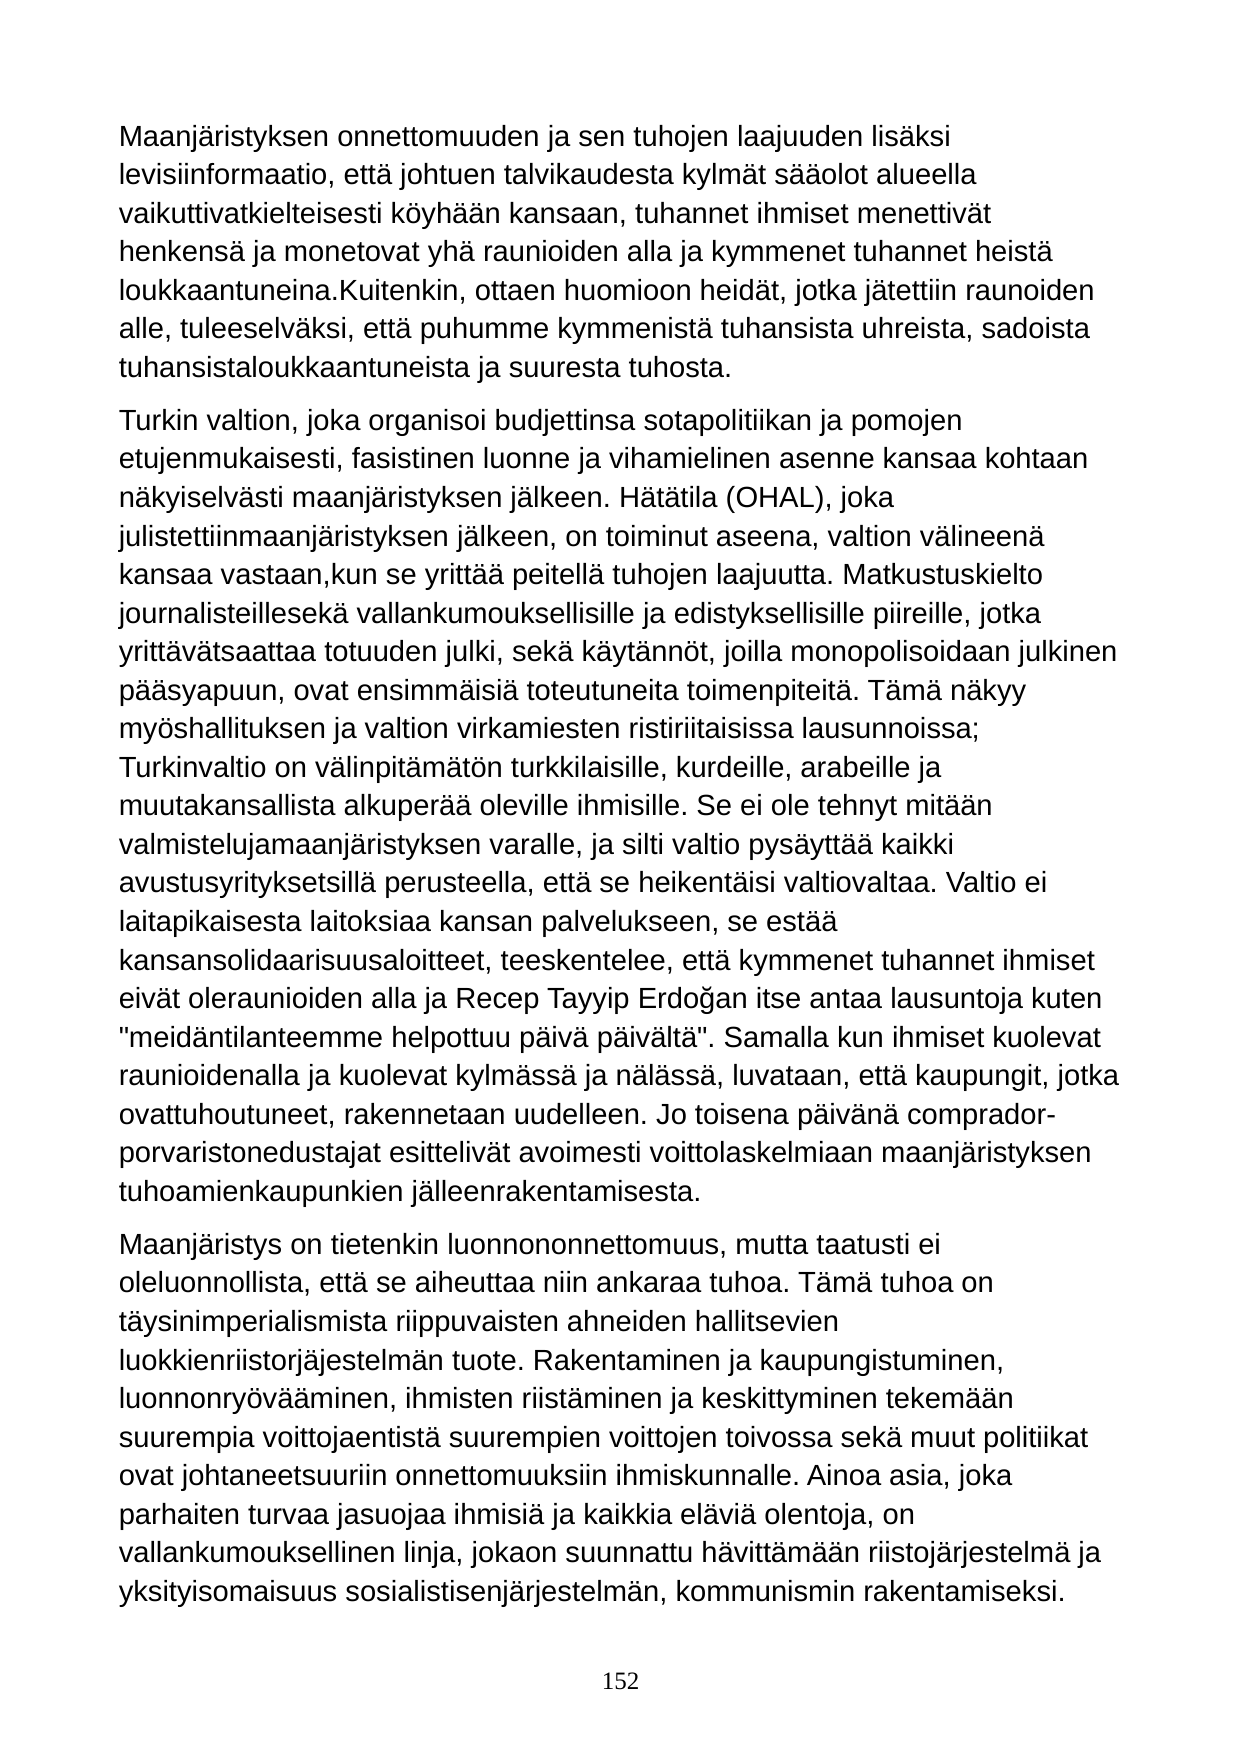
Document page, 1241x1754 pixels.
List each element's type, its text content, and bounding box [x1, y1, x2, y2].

text Maanjäristyksen onnettomuuden ja sen tuhojen laajuuden lisäksi levisiinformaatio, että johtuen talvikaudesta kylmät sääolot alueella vaikuttivatkielteisesti köyhään kansaan, tuhannet ihmiset menettivät henkensä ja monetovat yhä raunioiden alla ja kymmenet tuhannet heistä loukkaantuneina.Kuitenkin, ottaen huomioon heidät, jotka jätettiin raunoiden alle, tuleeselväksi, että puhumme kymmenistä tuhansista uhreista, sadoista tuhansistaloukkaantuneista ja suuresta tuhosta. [118, 118, 1122, 383]
text Maanjäristys on tietenkin luonnononnettomuus, mutta taatusti ei oleluonnollista, että se aiheuttaa niin ankaraa tuhoa. Tämä tuhoa on täysinimperialismista riippuvaisten ahneiden hallitsevien luokkienriistorjäjestelmän tuote. Rakentaminen ja kaupungistuminen, luonnonryövääminen, ihmisten riistäminen ja keskittyminen tekemään suurempia voittojaentistä suurempien voittojen toivossa sekä muut politiikat ovat johtaneetsuuriin onnettomuuksiin ihmiskunnalle. Ainoa asia, joka parhaiten turvaa jasuojaa ihmisiä ja kaikkia eläviä olentoja, on vallankumouksellinen linja, jokaon suunnattu hävittämään riistojärjestelmä ja yksityisomaisuus sosialistisenjärjestelmän, kommunismin rakentamiseksi. [118, 1227, 1122, 1607]
text Turkin valtion, joka organisoi budjettinsa sotapolitiikan ja pomojen etujenmukaisesti, fasistinen luonne ja vihamielinen asenne kansaa kohtaan näkyiselvästi maanjäristyksen jälkeen. Hätätila (OHAL), joka julistettiinmaanjäristyksen jälkeen, on toiminut aseena, valtion välineenä kansaa vastaan,kun se yrittää peitellä tuhojen laajuutta. Matkustuskielto journalisteillesekä vallankumouksellisille ja edistyksellisille piireille, jotka yrittävätsaattaa totuuden julki, sekä käytännöt, joilla monopolisoidaan julkinen pääsyapuun, ovat ensimmäisiä toteutuneita toimenpiteitä. Tämä näkyy myöshallituksen ja valtion virkamiesten ristiriitaisissa lausunnoissa; Turkinvaltio on välinpitämätön turkkilaisille, kurdeille, arabeille ja muutakansallista alkuperää oleville ihmisille. Se ei ole tehnyt mitään valmistelujamaanjäristyksen varalle, ja silti valtio pysäyttää kaikki avustusyrityksetsillä perusteella, että se heikentäisi valtiovaltaa. Valtio ei laitapikaisesta laitoksiaa kansan palvelukseen, se estää kansansolidaarisuusaloitteet, teeskentelee, että kymmenet tuhannet ihmiset eivät oleraunioiden alla ja Recep Tayyip Erdoğan itse antaa lausuntoja kuten "meidäntilanteemme helpottuu päivä päivältä". Samalla kun ihmiset kuolevat raunioidenalla ja kuolevat kylmässä ja nälässä, luvataan, että kaupungit, jotka ovattuhoutuneet, rakennetaan uudelleen. Jo toisena päivänä comprador-porvaristonedustajat esittelivät avoimesti voittolaskelmiaan maanjäristyksen tuhoamienkaupunkien jälleenrakentamisesta. [118, 403, 1122, 1207]
